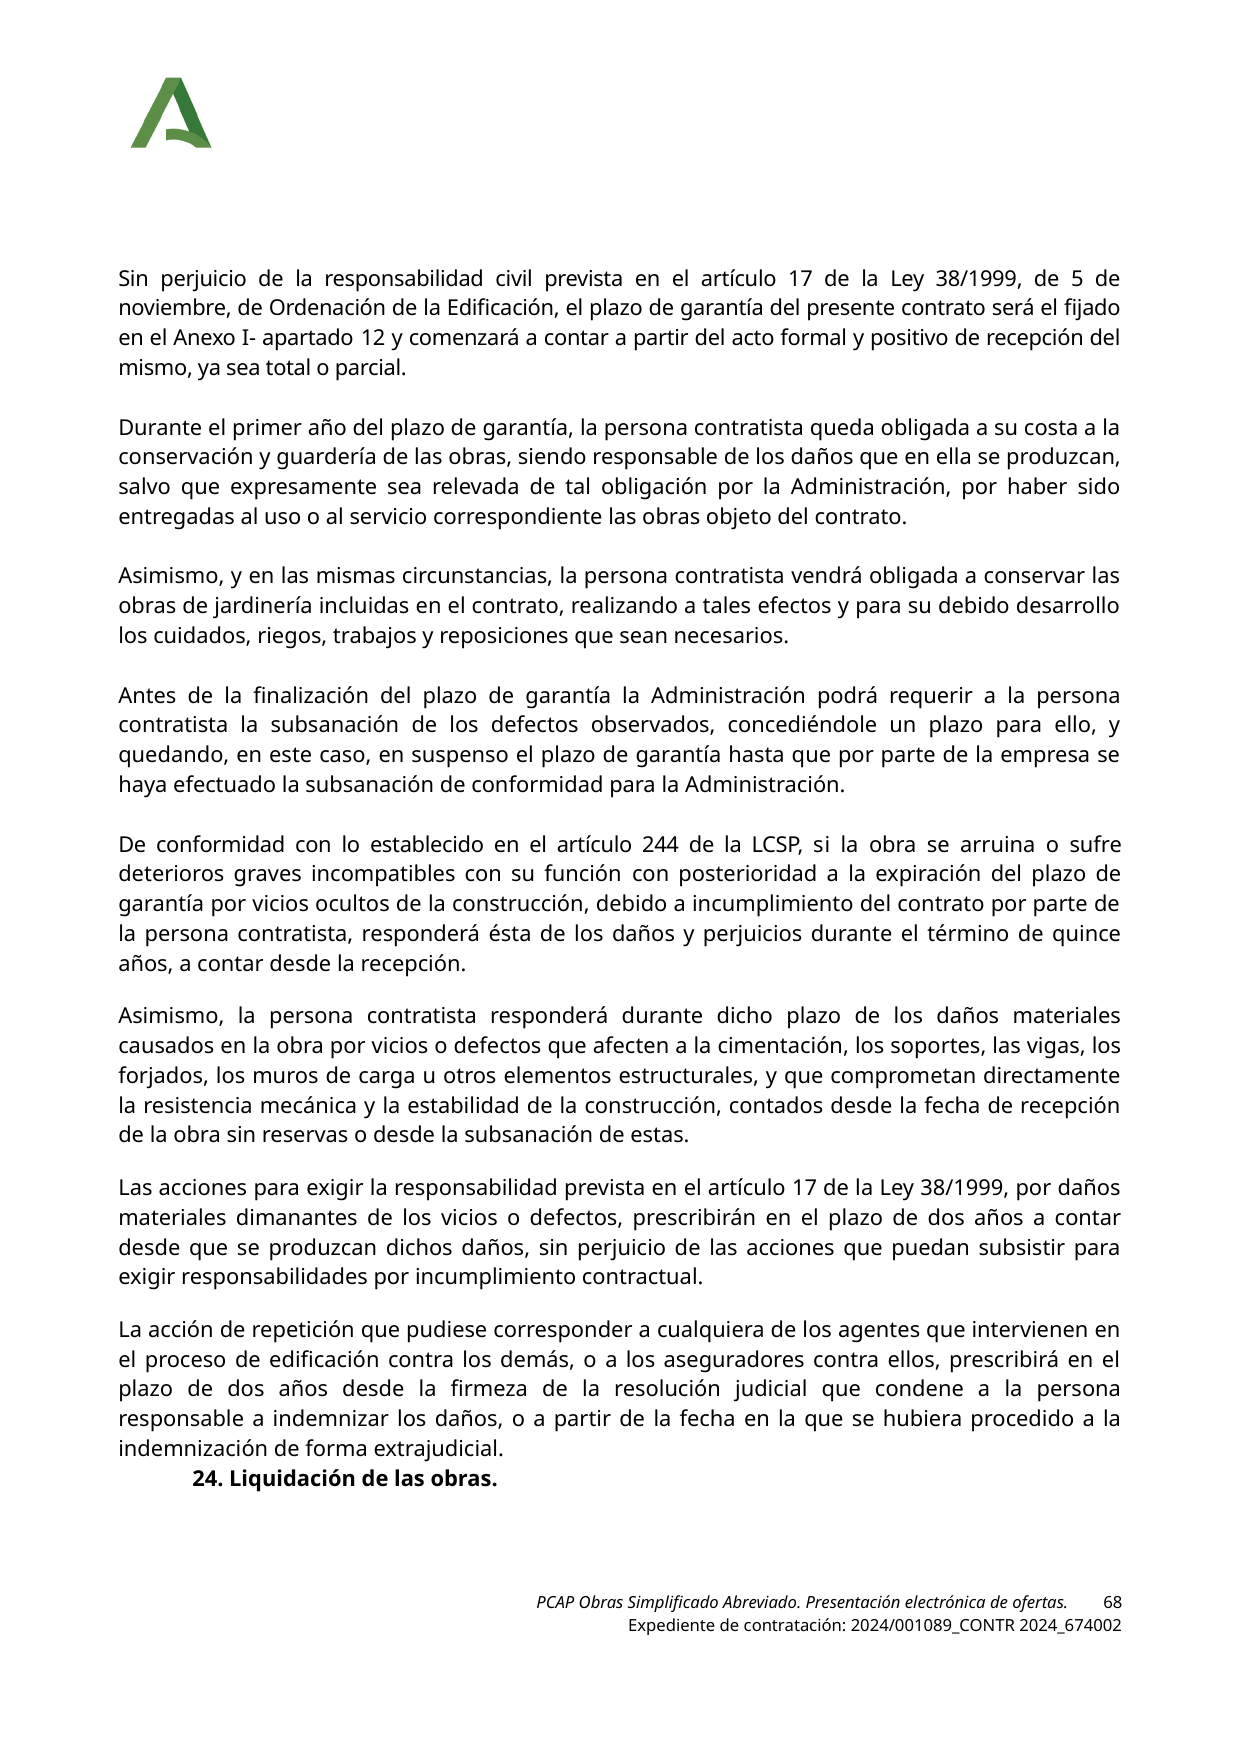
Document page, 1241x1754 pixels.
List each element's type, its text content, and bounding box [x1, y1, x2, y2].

text Antes de la finalización del plazo de garantía la Administración podrá requerir a la persona contratista la subsanación de los defectos observados, concediéndole un plazo para ello, y quedando, en este caso, en suspenso el plazo de garantía hasta que por parte de la empresa se haya efectuado la subsanación de conformidad para la Administración. [118, 679, 1122, 799]
text Asimismo, y en las mismas circunstancias, la persona contratista vendrá obligada a conservar las obras de jardinería incluidas en el contrato, realizando a tales efectos y para su debido desarrollo los cuidados, riegos, trabajos y reposiciones que sean necesarios. [118, 560, 1122, 650]
text Asimismo, la persona contratista responderá durante dicho plazo de los daños materiales causados en la obra por vicios o defectos que afecten a la cimentación, los soportes, las vigas, los forjados, los muros de carga u otros elementos estructurales, y que comprometan directamente la resistencia mecánica y la estabilidad de la construcción, contados desde la fecha de recepción de la obra sin reservas o desde la subsanación de estas. [118, 1000, 1122, 1149]
text Durante el primer año del plazo de garantía, la persona contratista queda obligada a su costa a la conservación y guardería de las obras, siendo responsable de los daños que en ella se produzcan, salvo que expresamente sea relevada de tal obligación por la Administración, por haber sido entregadas al uso o al servicio correspondiente las obras objeto del contrato. [118, 411, 1122, 531]
text De conformidad con lo establecido en el artículo 244 de la LCSP, si la obra se arruina o sufre deterioros graves incompatibles con su función con posterioridad a la expiración del plazo de garantía por vicios ocultos de la construcción, debido a incumplimiento del contrato por parte de la persona contratista, responderá ésta de los daños y perjuicios durante el término de quince años, a contar desde la recepción. [118, 828, 1122, 977]
text Sin perjuicio de la responsabilidad civil prevista en el artículo 17 de la Ley 38/1999, de 5 de noviembre, de Ordenación de la Edificación, el plazo de garantía del presente contrato será el fijado en el Anexo I- apartado 12 y comenzará a contar a partir del acto formal y positivo de recepción del mismo, ya sea total o parcial. [118, 262, 1122, 382]
subtitle 24. Liquidación de las obras. [118, 1463, 1122, 1492]
text La acción de repetición que pudiese corresponder a cualquiera de los agentes que intervienen en el proceso de edificación contra los demás, o a los aseguradores contra ellos, prescribirá en el plazo de dos años desde la firmeza de la resolución judicial que condene a la persona responsable a indemnizar los daños, o a partir de la fecha en la que se hubiera procedido a la indemnización de forma extrajudicial. [118, 1314, 1122, 1463]
picture [127, 73, 216, 152]
text Las acciones para exigir la responsabilidad prevista en el artículo 17 de la Ley 38/1999, por daños materiales dimanantes de los vicios o defectos, prescribirán en el plazo de dos años a contar desde que se produzcan dichos daños, sin perjuicio de las acciones que puedan subsistir para exigir responsabilidades por incumplimiento contractual. [118, 1172, 1122, 1291]
